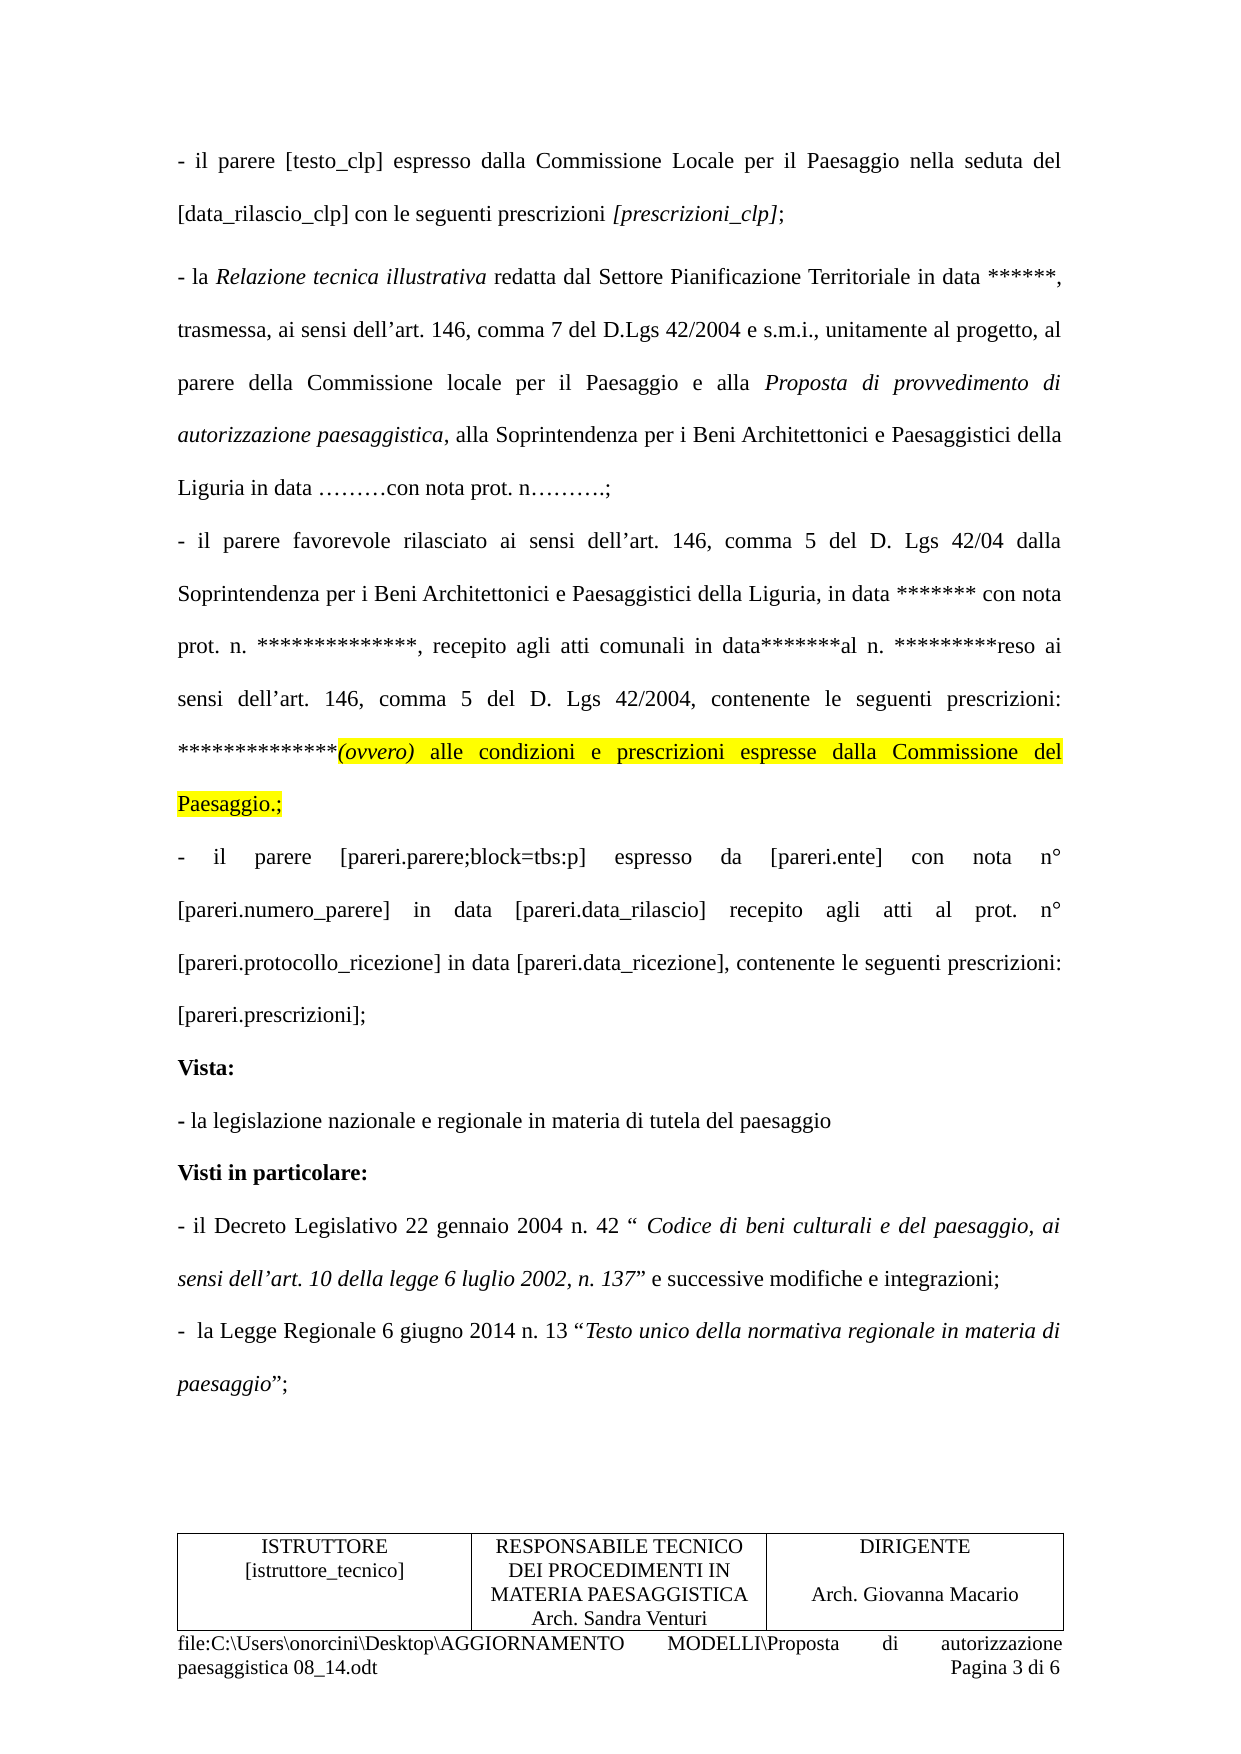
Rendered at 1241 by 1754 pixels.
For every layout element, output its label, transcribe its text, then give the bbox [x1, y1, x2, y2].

text - la legislazione nazionale e regionale in materia di tutela del paesaggio [177, 1107, 1063, 1133]
text Visti in particolare: [177, 1159, 1033, 1186]
text - il Decreto Legislativo 22 gennaio 2004 n. 42 “ Codice di beni culturali e del paesaggio, ai sensi dell’art. 10 della legge 6 luglio 2002, n. 137” e successive modifiche e integrazioni; [177, 1212, 1063, 1291]
text Vista: [177, 1054, 1063, 1080]
text - il parere favorevole rilasciato ai sensi dell’art. 146, comma 5 del D. Lgs 42/04 dalla Soprintendenza per i Beni Architettonici e Paesaggistici della Liguria, in data ******* con nota prot. n. **************, recepito agli atti comunali in data*******al n. *********reso ai sensi dell’art. 146, comma 5 del D. Lgs 42/2004, contenente le seguenti prescrizioni: **************(ovvero) alle condizioni e prescrizioni espresse dalla Commissione del Paesaggio.; [177, 527, 1063, 817]
text - il parere [pareri.parere;block=tbs:p] espresso da [pareri.ente] con nota n° [pareri.numero_parere] in data [pareri.data_rilascio] recepito agli atti al prot. n° [pareri.protocollo_ricezione] in data [pareri.data_ricezione], contenente le seguenti prescrizioni: [pareri.prescrizioni]; [177, 843, 1063, 1028]
text - la Relazione tecnica illustrativa redatta dal Settore Pianificazione Territoriale in data ******, trasmessa, ai sensi dell’art. 146, comma 7 del D.Lgs 42/2004 e s.m.i., unitamente al progetto, al parere della Commissione locale per il Paesaggio e alla Proposta di provvedimento di autorizzazione paesaggistica, alla Soprintendenza per i Beni Architettonici e Paesaggistici della Liguria in data ………con nota prot. n……….; [177, 263, 1063, 501]
text - la Legge Regionale 6 giugno 2014 n. 13 “Testo unico della normativa regionale in materia di paesaggio”; [177, 1318, 1063, 1397]
text - il parere [testo_clp] espresso dalla Commissione Locale per il Paesaggio nella seduta del [data_rilascio_clp] con le seguenti prescrizioni [prescrizioni_clp]; [177, 148, 1063, 227]
